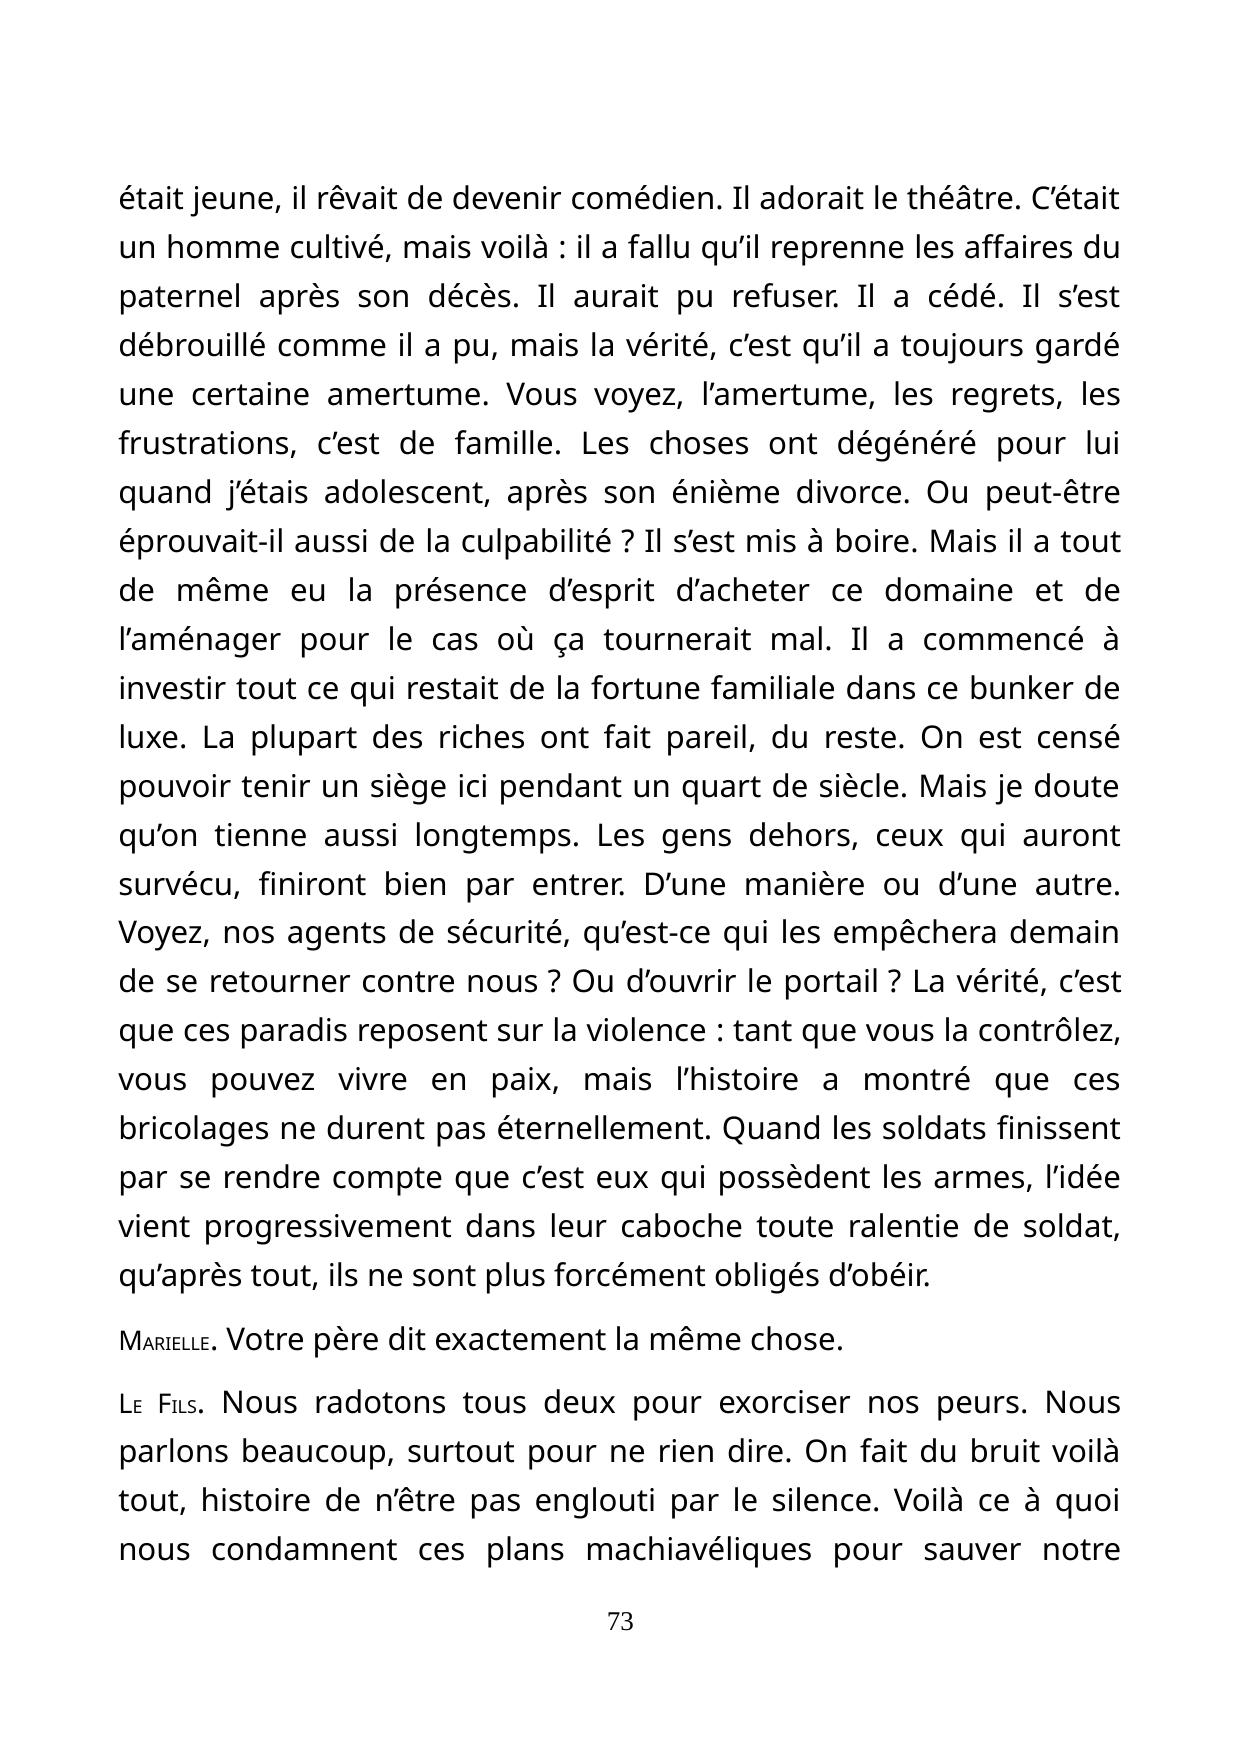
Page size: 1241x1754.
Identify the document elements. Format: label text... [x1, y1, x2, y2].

text Le Fils. Nous radotons tous deux pour exorciser nos peurs. Nous parlons beaucoup, surtout pour ne rien dire. On fait du bruit voilà tout, histoire de n’être pas englouti par le silence. Voilà ce à quoi nous condamnent ces plans machiavéliques pour sauver notre [118, 1380, 1122, 1570]
text Marielle. Votre père dit exactement la même chose. [118, 1317, 1122, 1359]
text était jeune, il rêvait de devenir comédien. Il adorait le théâtre. C’était un homme cultivé, mais voilà : il a fallu qu’il reprenne les affaires du paternel après son décès. Il aurait pu refuser. Il a cédé. Il s’est débrouillé comme il a pu, mais la vérité, c’est qu’il a toujours gardé une certaine amertume. Vous voyez, l’amertume, les regrets, les frustrations, c’est de famille. Les choses ont dégénéré pour lui quand j’étais adolescent, après son énième divorce. Ou peut-être éprouvait-il aussi de la culpabilité ? Il s’est mis à boire. Mais il a tout de même eu la présence d’esprit d’acheter ce domaine et de l’aménager pour le cas où ça tournerait mal. Il a commencé à investir tout ce qui restait de la fortune familiale dans ce bunker de luxe. La plupart des riches ont fait pareil, du reste. On est censé pouvoir tenir un siège ici pendant un quart de siècle. Mais je doute qu’on tienne aussi longtemps. Les gens dehors, ceux qui auront survécu, finiront bien par entrer. D’une manière ou d’une autre. Voyez, nos agents de sécurité, qu’est-ce qui les empêchera demain de se retourner contre nous ? Ou d’ouvrir le portail ? La vérité, c’est que ces paradis reposent sur la violence : tant que vous la contrôlez, vous pouvez vivre en paix, mais l’histoire a montré que ces bricolages ne durent pas éternellement. Quand les soldats finissent par se rendre compte que c’est eux qui possèdent les armes, l’idée vient progressivement dans leur caboche toute ralentie de soldat, qu’après tout, ils ne sont plus forcément obligés d’obéir. [118, 176, 1122, 1296]
